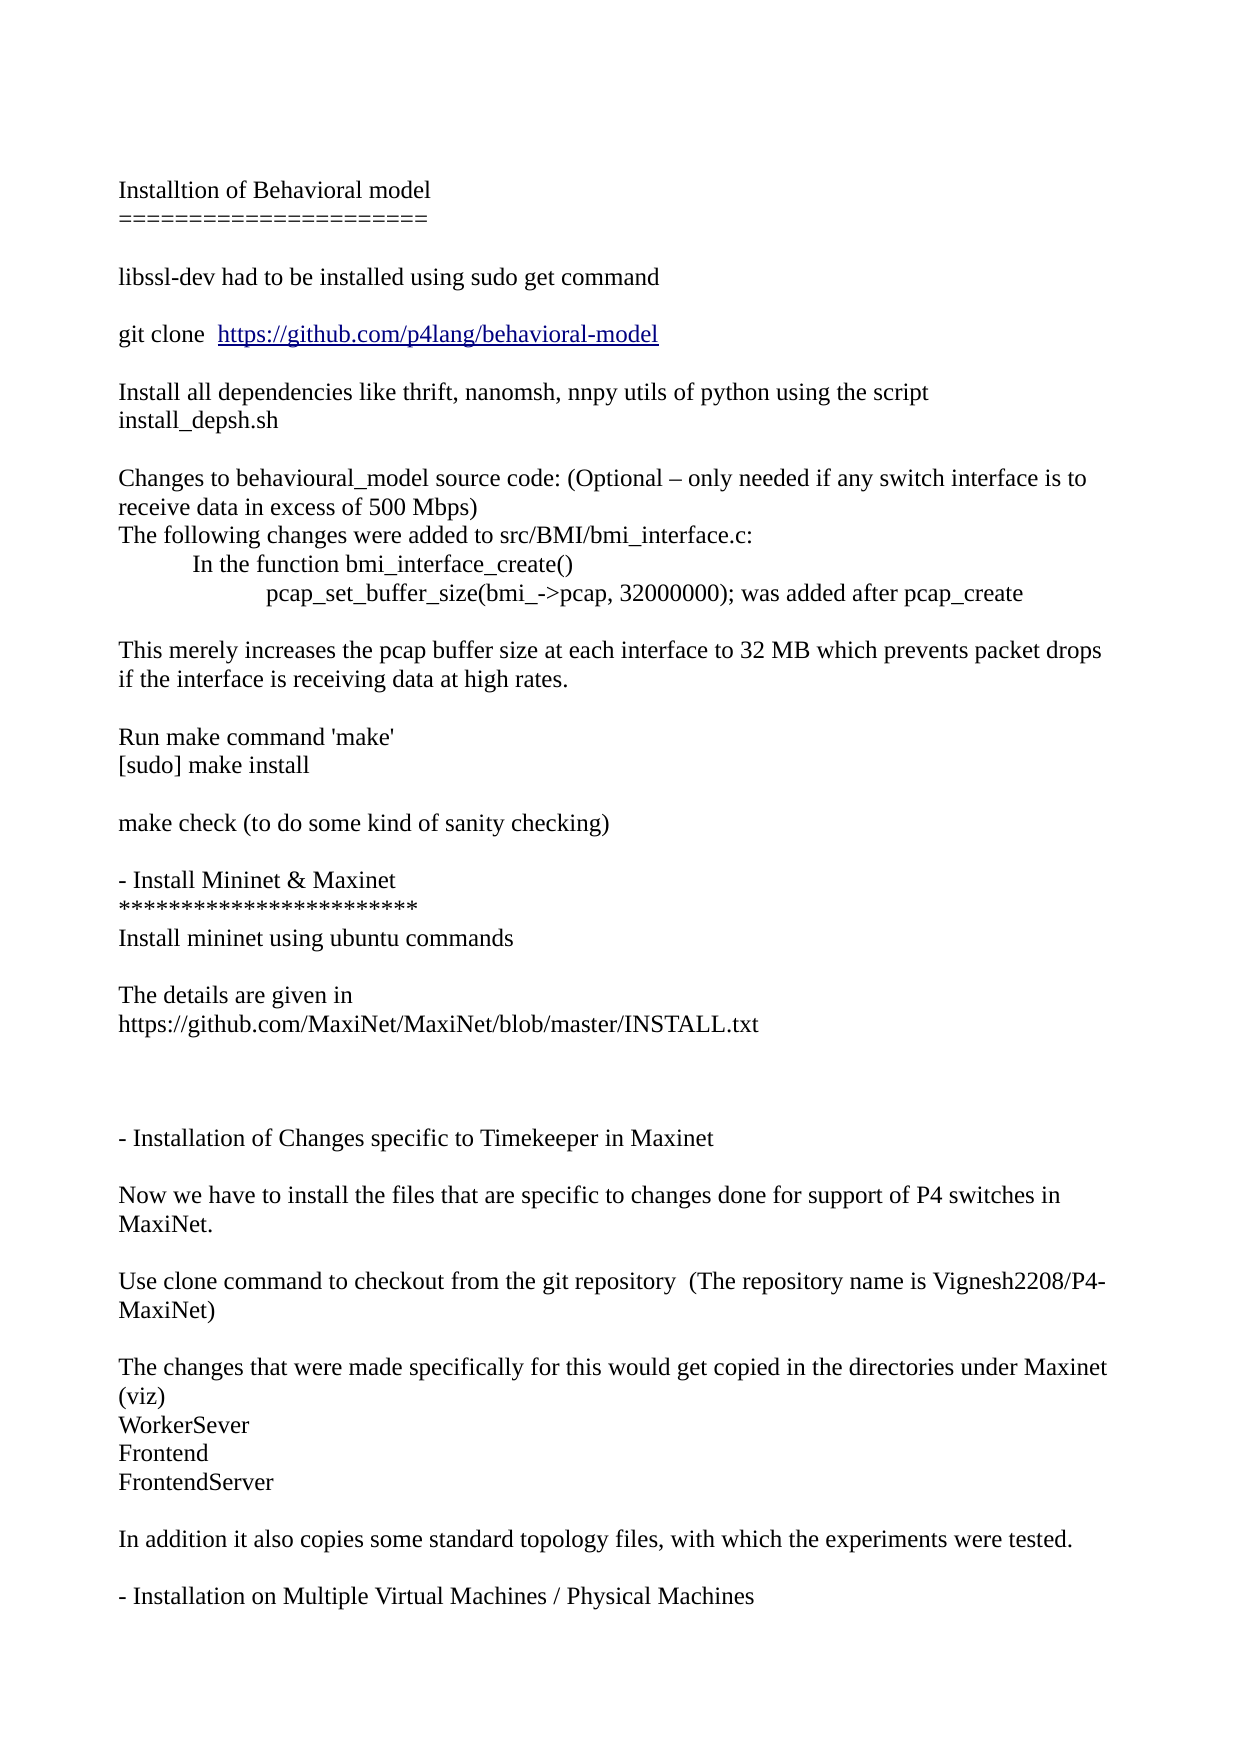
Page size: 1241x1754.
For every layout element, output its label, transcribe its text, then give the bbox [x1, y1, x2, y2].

text The details are given in [118, 981, 1122, 1009]
text FrontendServer [118, 1467, 1122, 1496]
text Changes to behavioural_model source code: (Optional – only needed if any switch interface is to receive data in excess of 500 Mbps) [118, 463, 1122, 521]
text libssl-dev had to be installed using sudo get command [118, 262, 1122, 291]
text ====================== [118, 204, 1122, 233]
text make check (to do some kind of sanity checking) [118, 808, 1122, 837]
text Frontend [118, 1438, 1122, 1467]
text Install mininet using ubuntu commands [118, 923, 1122, 952]
text git clone https://github.com/p4lang/behavioral-model [118, 319, 1122, 348]
text This merely increases the pcap buffer size at each interface to 32 MB which prevents packet drops if the interface is receiving data at high rates. [118, 636, 1122, 693]
text WorkerSever [118, 1410, 1122, 1438]
text Use clone command to checkout from the git repository (The repository name is Vignesh2208/P4-MaxiNet) [118, 1266, 1122, 1324]
text - Install Mininet & Maxinet [118, 866, 1122, 894]
text Install all dependencies like thrift, nanomsh, nnpy utils of python using the script [118, 377, 1122, 406]
text - Installation on Multiple Virtual Machines / Physical Machines [118, 1581, 1122, 1610]
text In addition it also copies some standard topology files, with which the experiments were tested. [118, 1524, 1122, 1553]
text Now we have to install the files that are specific to changes done for support of P4 switches in MaxiNet. [118, 1181, 1122, 1238]
text The following changes were added to src/BMI/bmi_interface.c: [118, 521, 1122, 549]
text Run make command 'make' [118, 722, 1122, 751]
text https://github.com/MaxiNet/MaxiNet/blob/master/INSTALL.txt [118, 1009, 1122, 1038]
text Installtion of Behavioral model [118, 176, 1122, 204]
text [sudo] make install [118, 751, 1122, 779]
text ************************ [118, 894, 1122, 923]
text - Installation of Changes specific to Timekeeper in Maxinet [118, 1123, 1122, 1152]
text install_depsh.sh [118, 406, 1122, 434]
text pcap_set_buffer_size(bmi_->pcap, 32000000); was added after pcap_create [118, 578, 1122, 607]
text The changes that were made specifically for this would get copied in the directories under Maxinet (viz) [118, 1352, 1122, 1410]
text In the function bmi_interface_create() [118, 549, 1122, 578]
